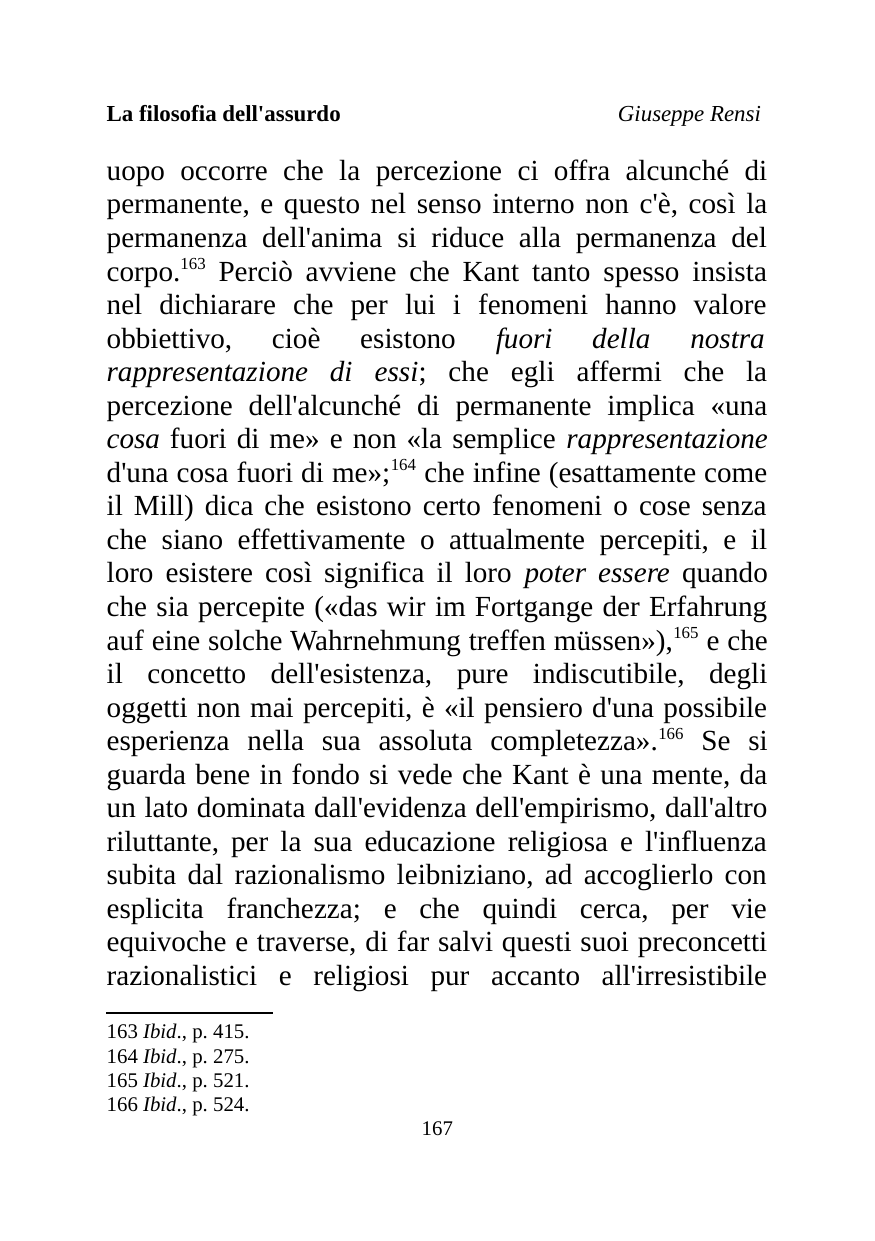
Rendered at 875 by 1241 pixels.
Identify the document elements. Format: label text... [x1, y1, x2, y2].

text Ibid., p. 524. [106, 1092, 768, 1116]
text Ibid., p. 521. [106, 1068, 768, 1092]
text uopo occorre che la percezione ci offra alcunché di permanente, e questo nel senso interno non c'è, così la permanenza dell'anima si riduce alla permanenza del corpo. Perciò avviene che Kant tanto spesso insista nel dichiarare che per lui i fenomeni hanno valore obbiettivo, cioè esistono fuori della nostra rappresentazione di essi; che egli affermi che la percezione dell'alcunché di permanente implica «una cosa fuori di me» e non «la semplice rappresentazione d'una cosa fuori di me»; che infine (esattamente come il Mill) dica che esistono certo fenomeni o cose senza che siano effettivamente o attualmente percepiti, e il loro esistere così significa il loro poter essere quando che sia percepite («das wir im Fortgange der Erfahrung auf eine solche Wahrnehmung treffen müssen»), e che il concetto dell'esistenza, pure indiscutibile, degli oggetti non mai percepiti, è «il pensiero d'una possibile esperienza nella sua assoluta completezza». Se si guarda bene in fondo si vede che Kant è una mente, da un lato dominata dall'evidenza dell'empirismo, dall'altro riluttante, per la sua educazione religiosa e l'influenza subita dal razionalismo leibniziano, ad accoglierlo con esplicita franchezza; e che quindi cerca, per vie equivoche e traverse, di far salvi questi suoi preconcetti razionalistici e religiosi pur accanto all'irresistibile [106, 153, 768, 992]
text Ibid., p. 415. [106, 1019, 768, 1043]
text Ibid., p. 275. [106, 1043, 768, 1068]
